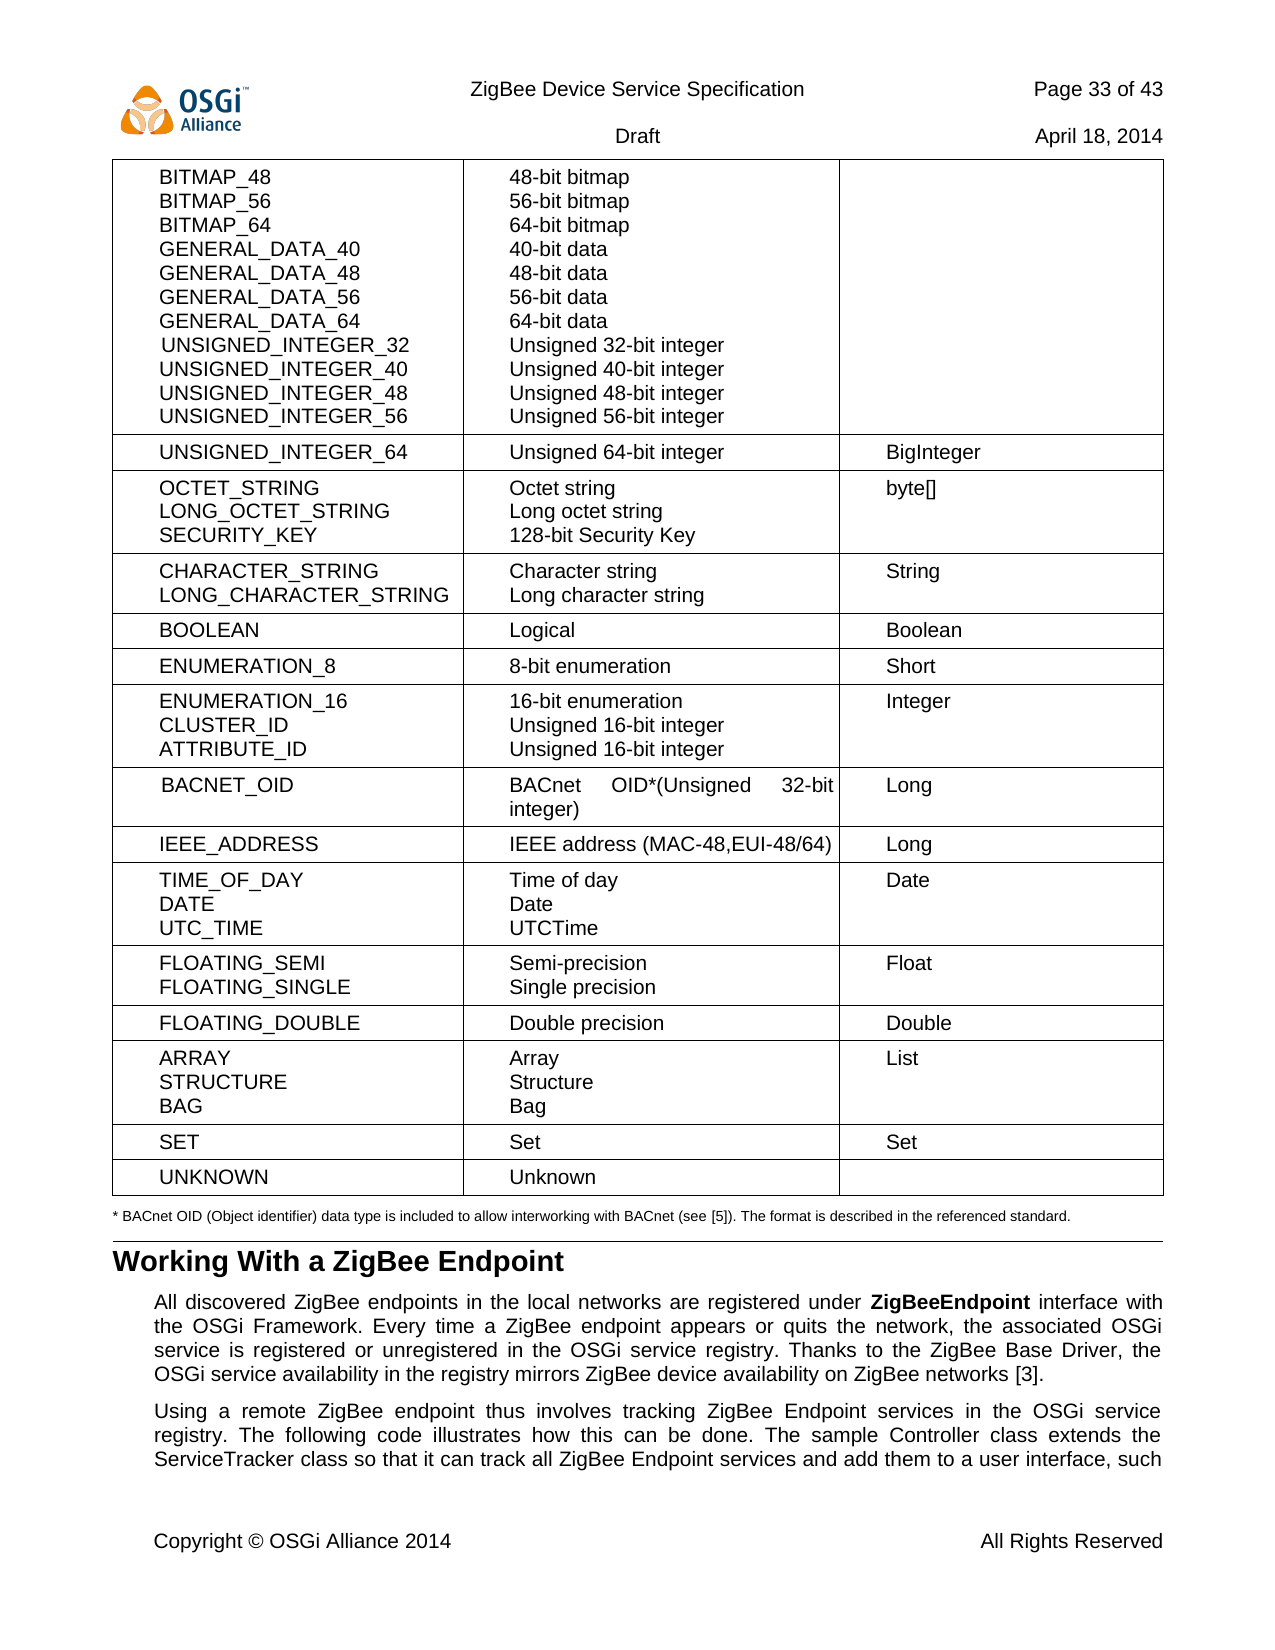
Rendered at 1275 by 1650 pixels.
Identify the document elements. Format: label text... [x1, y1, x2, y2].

text Using a remote ZigBee endpoint thus involves tracking ZigBee Endpoint services in the OSGi service registry. The following code illustrates how this can be done. The sample Controller class extends the ServiceTracker class so that it can track all ZigBee Endpoint services and add them to a user interface, such [154, 1398, 1163, 1470]
table_cell BOOLEAN [113, 614, 463, 648]
table_cell IEEE_ADDRESS [113, 827, 463, 862]
table_cell 16-bit enumeration Unsigned 16-bit integer Unsigned 16-bit integer [464, 685, 839, 767]
table_cell UNKNOWN [113, 1160, 463, 1195]
table_cell 8-bit enumeration [464, 649, 839, 683]
table_cell IEEE address (MAC-48,EUI-48/64) [464, 827, 839, 862]
table_cell Short [840, 649, 1163, 683]
table_cell Double [840, 1006, 1163, 1040]
table_cell BACnet OID*(Unsigned 32-bit integer) [464, 768, 839, 826]
table_cell SET [113, 1125, 463, 1159]
table_cell Semi-precision Single precision [464, 946, 839, 1005]
picture [113, 78, 257, 142]
table_cell TIME_OF_DAY DATE UTC_TIME [113, 863, 463, 945]
table_cell CHARACTER_STRING LONG_CHARACTER_STRING [113, 554, 463, 612]
table_cell BigInteger [840, 435, 1163, 469]
table_cell [840, 1160, 1163, 1195]
table_cell Float [840, 946, 1163, 1005]
table_cell OCTET_STRING LONG_OCTET_STRING SECURITY_KEY [113, 471, 463, 553]
table_cell Boolean [840, 614, 1163, 648]
text * BACnet OID (Object identifier) data type is included to allow interworking with BACnet (see [5].). The format is described in the referenced standard. [112, 1207, 1163, 1224]
subtitle Working With a ZigBee Endpoint [112, 1242, 1163, 1278]
table_cell Unknown [464, 1160, 839, 1195]
table_cell Long [840, 768, 1163, 826]
table_cell Long [840, 827, 1163, 862]
text All discovered ZigBee endpoints in the local networks are registered under ZigBeeEndpoint interface with the OSGi Framework. Every time a ZigBee endpoint appears or quits the network, the associated OSGi service is registered or unregistered in the OSGi service registry. Thanks to the ZigBee Base Driver, the OSGi service availability in the registry mirrors ZigBee device availability on ZigBee networks [3].. [154, 1290, 1163, 1386]
table_cell [840, 160, 1163, 434]
table_cell Date [840, 863, 1163, 945]
table_cell BITMAP_48 BITMAP_56 BITMAP_64 GENERAL_DATA_40 GENERAL_DATA_48 GENERAL_DATA_56 GENERAL_DATA_64 UNSIGNED_INTEGER_32 UNSIGNED_INTEGER_40 UNSIGNED_INTEGER_48 UNSIGNED_INTEGER_56 [113, 160, 463, 434]
table_cell UNSIGNED_INTEGER_64 [113, 435, 463, 469]
table_cell byte[] [840, 471, 1163, 553]
table_cell Unsigned 64-bit integer [464, 435, 839, 469]
table_cell Octet string Long octet string 128-bit Security Key [464, 471, 839, 553]
table_cell Integer [840, 685, 1163, 767]
table_cell ENUMERATION_8 [113, 649, 463, 683]
table_cell Set [464, 1125, 839, 1159]
table_cell ENUMERATION_16 CLUSTER_ID ATTRIBUTE_ID [113, 685, 463, 767]
table_cell FLOATING_SEMI FLOATING_SINGLE [113, 946, 463, 1005]
table_cell Time of day Date UTCTime [464, 863, 839, 945]
table_cell String [840, 554, 1163, 612]
table_cell BACNET_OID [113, 768, 463, 826]
table_cell Array Structure Bag [464, 1041, 839, 1124]
table_cell List [840, 1041, 1163, 1124]
table_cell 48-bit bitmap 56-bit bitmap 64-bit bitmap 40-bit data 48-bit data 56-bit data 64-bit data Unsigned 32-bit integer Unsigned 40-bit integer Unsigned 48-bit integer Unsigned 56-bit integer [464, 160, 839, 434]
table_cell Set [840, 1125, 1163, 1159]
table_cell FLOATING_DOUBLE [113, 1006, 463, 1040]
table_cell Double precision [464, 1006, 839, 1040]
table_cell Character string Long character string [464, 554, 839, 612]
table_cell ARRAY STRUCTURE BAG [113, 1041, 463, 1124]
table_cell Logical [464, 614, 839, 648]
